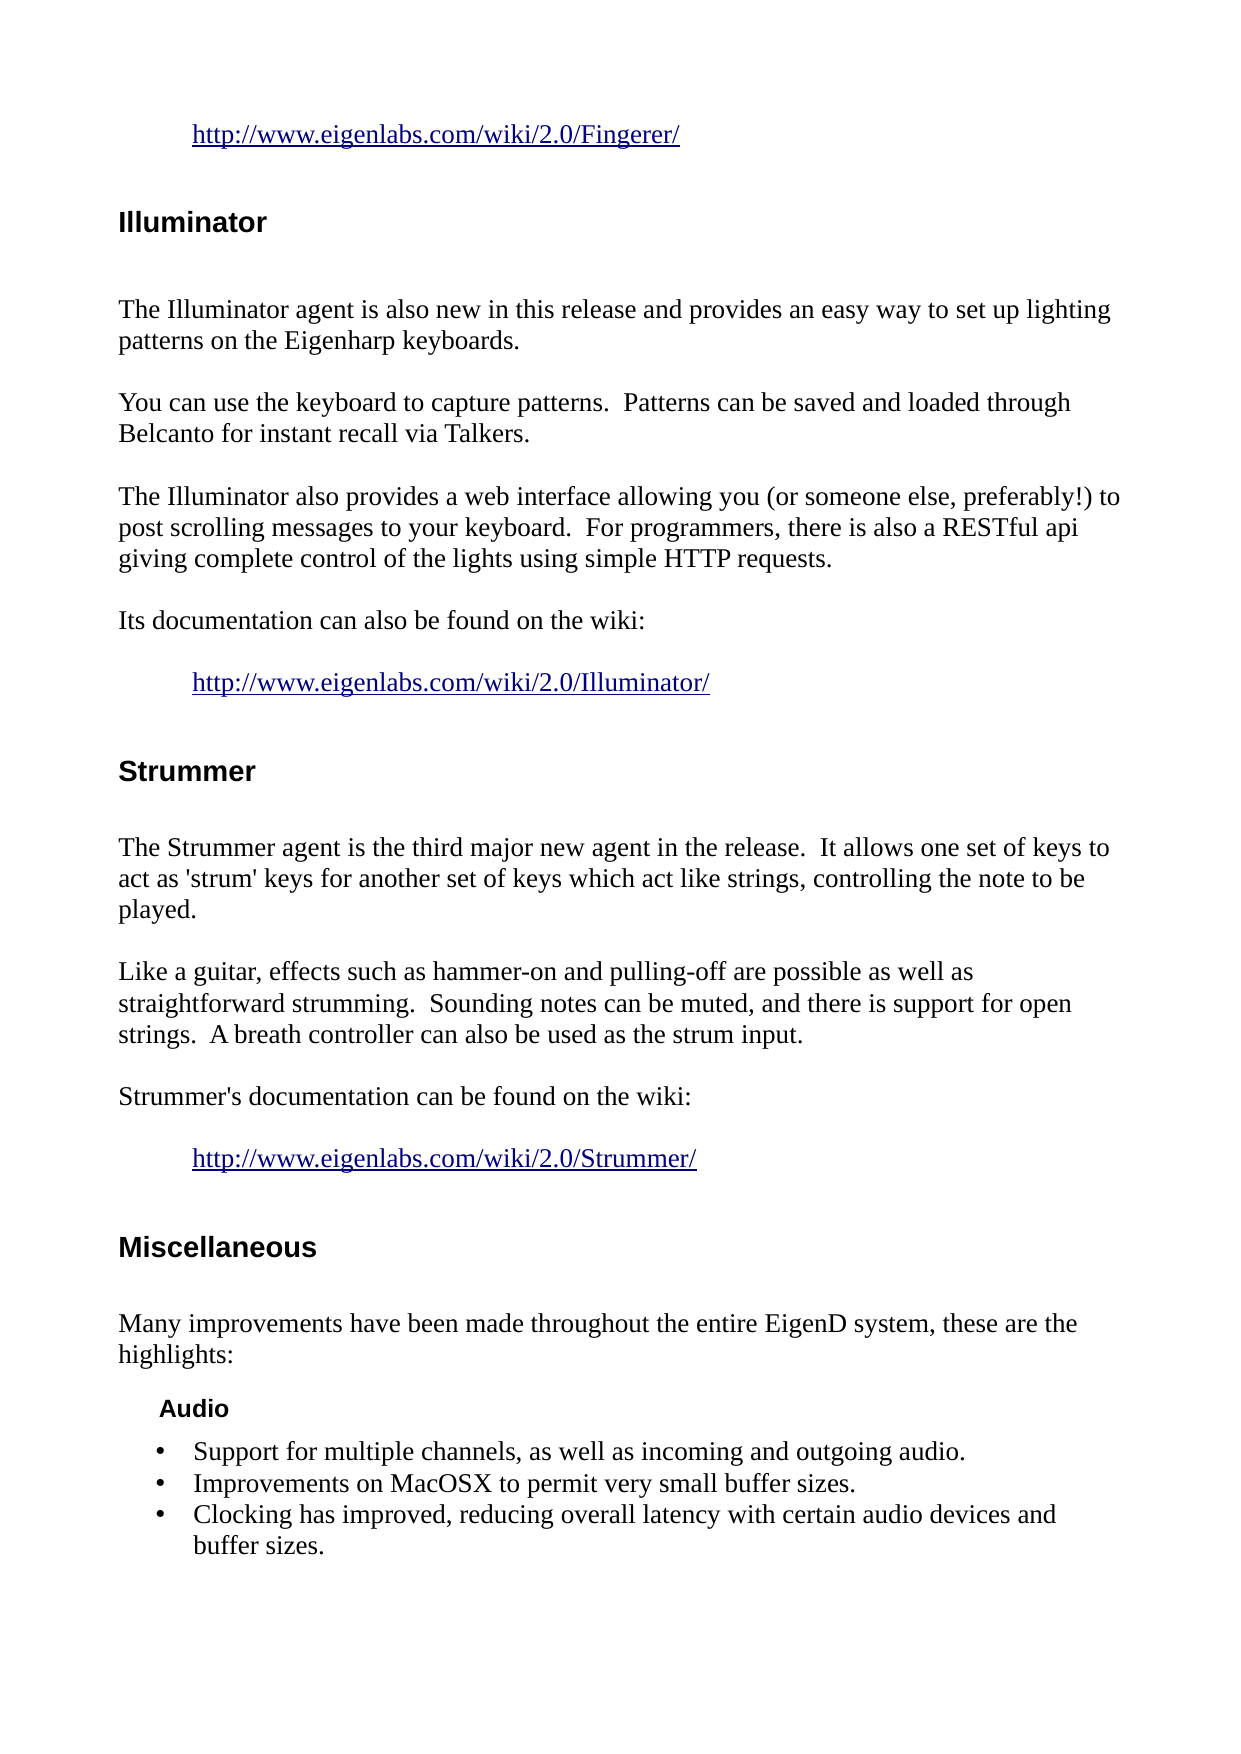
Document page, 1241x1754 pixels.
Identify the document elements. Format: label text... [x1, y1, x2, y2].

text http://www.eigenlabs.com/wiki/2.0/Illuminator/ [192, 666, 1122, 698]
text http://www.eigenlabs.com/wiki/2.0/Strummer/ [192, 1142, 1122, 1173]
list Improvements on MacOSX to permit very small buffer sizes. [156, 1467, 1122, 1498]
text Its documentation can also be found on the wiki: [118, 604, 1122, 635]
text The Illuminator also provides a web interface allowing you (or someone else, preferably!) to post scrolling messages to your keyboard. For programmers, there is also a RESTful api giving complete control of the lights using simple HTTP requests. [118, 479, 1122, 573]
subtitle Illuminator [118, 205, 1122, 239]
list Clocking has improved, reducing overall latency with certain audio devices and buffer sizes. [156, 1498, 1122, 1560]
text The Strummer agent is the third major new agent in the release. It allows one set of keys to act as 'strum' keys for another set of keys which act like strings, controlling the note to be played. [118, 831, 1122, 924]
text You can use the keyboard to capture patterns. Patterns can be saved and loaded through Belcanto for instant recall via Talkers. [118, 386, 1122, 448]
text http://www.eigenlabs.com/wiki/2.0/Fingerer/ [192, 118, 1122, 149]
text Like a guitar, effects such as hammer-on and pulling-off are possible as well as straightforward strumming. Sounding notes can be muted, and there is support for open strings. A breath controller can also be used as the strum input. [118, 956, 1122, 1049]
text Strummer's documentation can be found on the wiki: [118, 1080, 1122, 1111]
subtitle Audio [158, 1394, 1122, 1423]
subtitle Strummer [118, 754, 1122, 787]
text The Illuminator agent is also new in this release and provides an easy way to set up lighting patterns on the Eigenharp keyboards. [118, 293, 1122, 355]
text Many improvements have been made throughout the entire EigenD system, these are the highlights: [118, 1307, 1122, 1369]
subtitle Miscellaneous [118, 1230, 1122, 1263]
list Support for multiple channels, as well as incoming and outgoing audio. [156, 1435, 1122, 1467]
